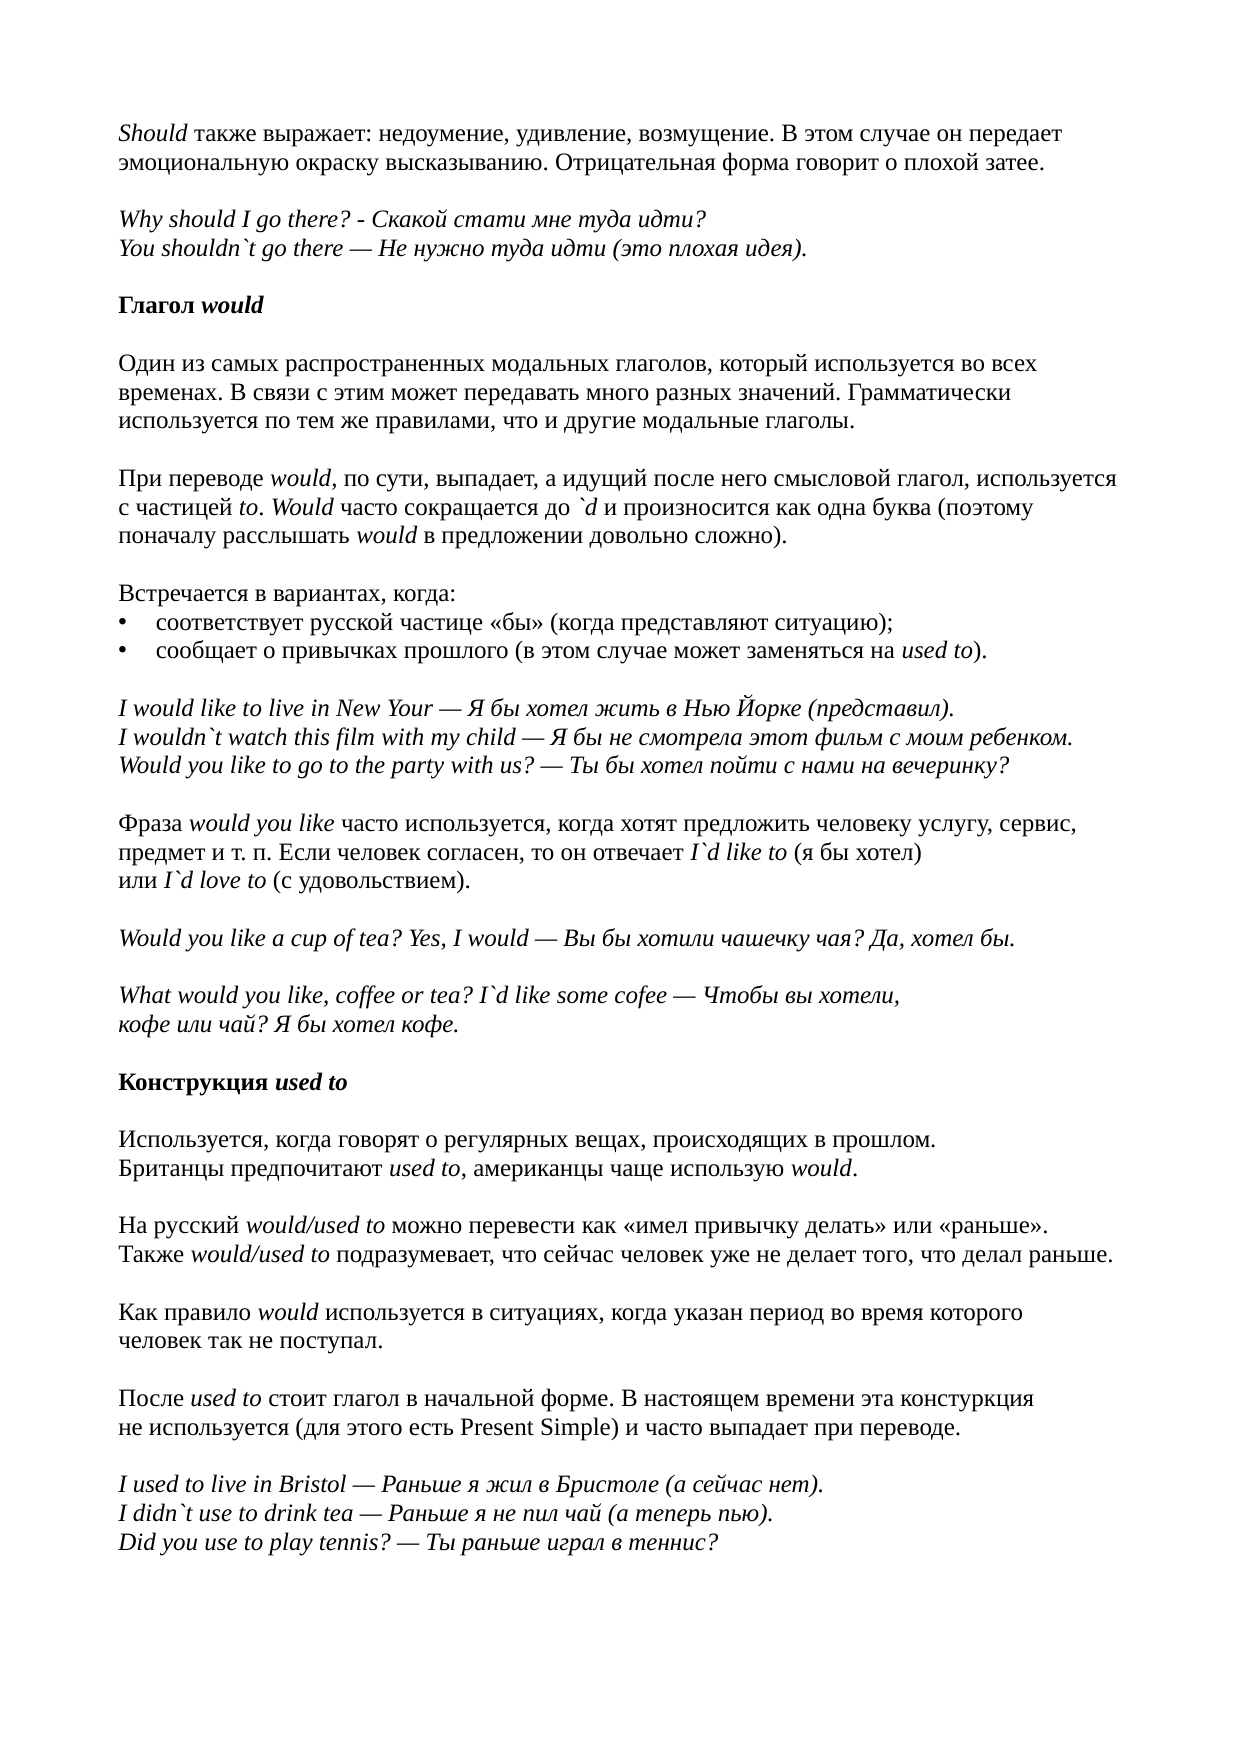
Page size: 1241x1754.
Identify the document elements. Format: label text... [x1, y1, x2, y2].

text При переводе would, по сути, выпадает, а идущий после него смысловой глагол, используется с частицей to. Would часто сокращается до `d и произносится как одна буква (поэтому поначалу расслышать would в предложении довольно сложно). [118, 463, 1122, 549]
text Британцы предпочитают used to, американцы чаще использую would. [118, 1153, 1122, 1182]
text You shouldn`t go there — Не нужно туда идти (это плохая идея). [118, 233, 1122, 262]
text I wouldn`t watch this film with my child — Я бы не смотрела этот фильм с моим ребенком. [118, 722, 1122, 751]
text Также would/used to подразумевает, что сейчас человек уже не делает того, что делал раньше. [118, 1239, 1122, 1268]
text Как правило would используется в ситуациях, когда указан период во время которого [118, 1297, 1122, 1326]
text Один из самых распространенных модальных глаголов, который используется во всех временах. В связи с этим может передавать много разных значений. Грамматически используется по тем же правилами, что и другие модальные глаголы. [118, 348, 1122, 434]
text Should также выражает: недоумение, удивление, возмущение. В этом случае он передает эмоциональную окраску высказыванию. Отрицательная форма говорит о плохой затее. [118, 118, 1122, 176]
text предмет и т. п. Если человек согласен, то он отвечает I`d like to (я бы хотел) [118, 837, 1122, 866]
list сообщает о привычках прошлого (в этом случае может заменяться на used to). [118, 636, 1122, 664]
text I would like to live in New Your — Я бы хотел жить в Нью Йорке (представил). [118, 693, 1122, 722]
text кофе или чай? Я бы хотел кофе. [118, 1009, 1122, 1038]
list соответствует русской частице «бы» (когда представляют ситуацию); [118, 607, 1122, 636]
text или I`d love to (с удовольствием). [118, 866, 1122, 894]
text На русский would/used to можно перевести как «имел привычку делать» или «раньше». [118, 1211, 1122, 1239]
text Фраза would you like часто используется, когда хотят предложить человеку услугу, сервис, [118, 808, 1122, 837]
text не используется (для этого есть Present Simple) и часто выпадает при переводе. [118, 1412, 1122, 1441]
text Would you like to go to the party with us? — Ты бы хотел пойти с нами на вечеринку? [118, 751, 1122, 779]
text После used to стоит глагол в начальной форме. В настоящем времени эта констуркция [118, 1383, 1122, 1412]
text What would you like, coffee or tea? I`d like some cofee — Чтобы вы хотели, [118, 981, 1122, 1009]
text Конструкция used to [118, 1067, 1122, 1096]
text I didn`t use to drink tea — Раньше я не пил чай (а теперь пью). [118, 1498, 1122, 1527]
text Глагол would [118, 291, 1122, 319]
text Did you use to play tennis? — Ты раньше играл в теннис? [118, 1527, 1122, 1556]
text Would you like a cup of tea? Yes, I would — Вы бы хотили чашечку чая? Да, хотел бы. [118, 923, 1122, 952]
text I used to live in Bristol — Раньше я жил в Бристоле (а сейчас нет). [118, 1469, 1122, 1498]
text человек так не поступал. [118, 1326, 1122, 1354]
text Используется, когда говорят о регулярных вещах, происходящих в прошлом. [118, 1124, 1122, 1153]
text Встречается в вариантах, когда: [118, 578, 1122, 607]
text Why should I go there? - Скакой стати мне туда идти? [118, 204, 1122, 233]
